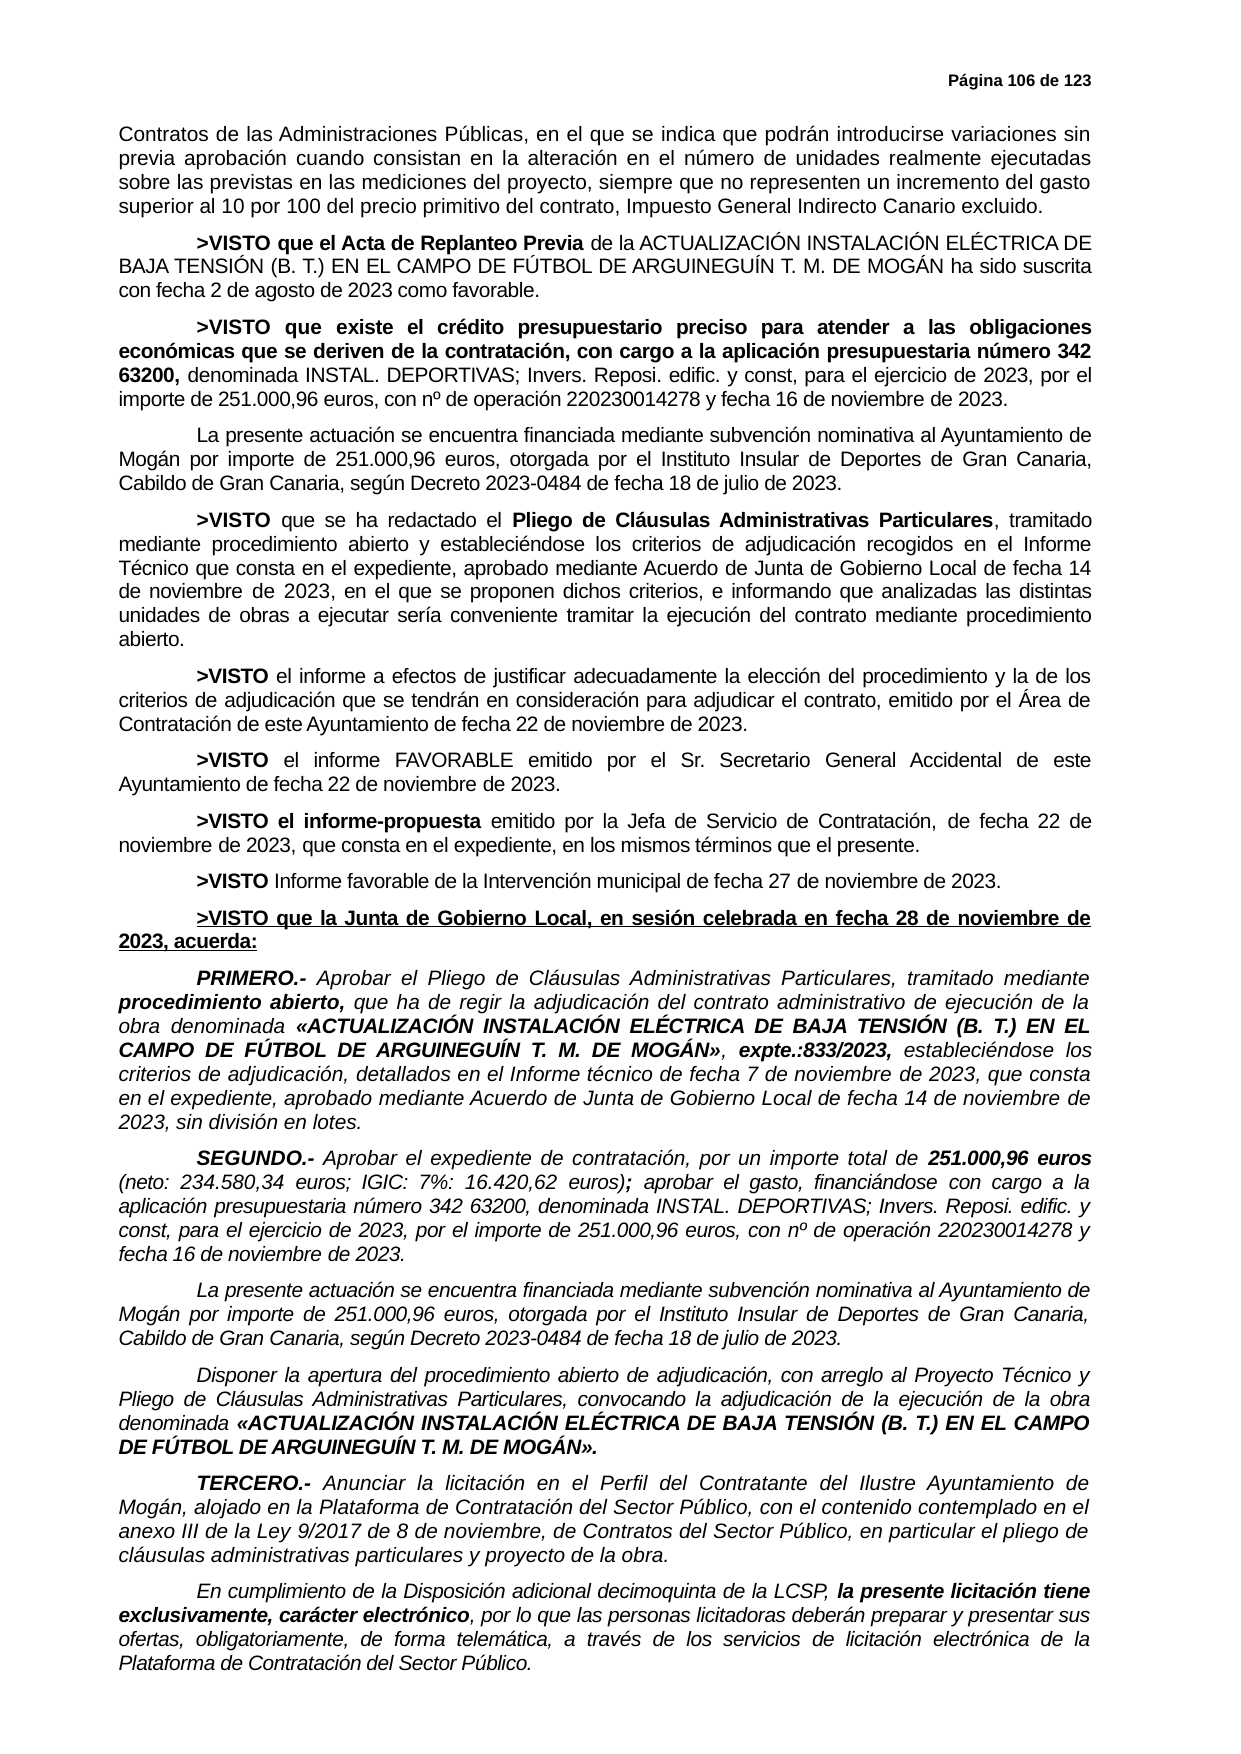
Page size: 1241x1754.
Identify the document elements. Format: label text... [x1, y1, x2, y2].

text La presente actuación se encuentra financiada mediante subvención nominativa al Ayuntamiento de Mogán por importe de 251.000,96 euros, otorgada por el Instituto Insular de Deportes de Gran Canaria, Cabildo de Gran Canaria, según Decreto 2023-0484 de fecha 18 de julio de 2023. [118, 423, 1092, 495]
text PRIMERO.- Aprobar el Pliego de Cláusulas Administrativas Particulares, tramitado mediante procedimiento abierto, que ha de regir la adjudicación del contrato administrativo de ejecución de la obra denominada «ACTUALIZACIÓN INSTALACIÓN ELÉCTRICA DE BAJA TENSIÓN (B. T.) EN EL CAMPO DE FÚTBOL DE ARGUINEGUÍN T. M. DE MOGÁN», expte.:833/2023, estableciéndose los criterios de adjudicación, detallados en el Informe técnico de fecha 7 de noviembre de 2023, que consta en el expediente, aprobado mediante Acuerdo de Junta de Gobierno Local de fecha 14 de noviembre de 2023, sin división en lotes. [118, 966, 1092, 1133]
text >VISTO el informe-propuesta emitido por la Jefa de Servicio de Contratación, de fecha 22 de noviembre de 2023, que consta en el expediente, en los mismos términos que el presente. [118, 808, 1092, 856]
text TERCERO.- Anunciar la licitación en el Perfil del Contratante del Ilustre Ayuntamiento de Mogán, alojado en la Plataforma de Contratación del Sector Público, con el contenido contemplado en el anexo III de la Ley 9/2017 de 8 de noviembre, de Contratos del Sector Público, en particular el pliego de cláusulas administrativas particulares y proyecto de la obra. [118, 1471, 1092, 1567]
text Disponer la apertura del procedimiento abierto de adjudicación, con arreglo al Proyecto Técnico y Pliego de Cláusulas Administrativas Particulares, convocando la adjudicación de la ejecución de la obra denominada «ACTUALIZACIÓN INSTALACIÓN ELÉCTRICA DE BAJA TENSIÓN (B. T.) EN EL CAMPO DE FÚTBOL DE ARGUINEGUÍN T. M. DE MOGÁN». [118, 1363, 1092, 1458]
text >VISTO que existe el crédito presupuestario preciso para atender a las obligaciones económicas que se deriven de la contratación, con cargo a la aplicación presupuestaria número 342 63200, denominada INSTAL. DEPORTIVAS; Invers. Reposi. edific. y const, para el ejercicio de 2023, por el importe de 251.000,96 euros, con nº de operación 220230014278 y fecha 16 de noviembre de 2023. [118, 315, 1092, 411]
text >VISTO Informe favorable de la Intervención municipal de fecha 27 de noviembre de 2023. [118, 869, 1092, 893]
text >VISTO el informe a efectos de justificar adecuadamente la elección del procedimiento y la de los criterios de adjudicación que se tendrán en consideración para adjudicar el contrato, emitido por el Área de Contratación de este Ayuntamiento de fecha 22 de noviembre de 2023. [118, 664, 1092, 736]
text SEGUNDO.- Aprobar el expediente de contratación, por un importe total de 251.000,96 euros (neto: 234.580,34 euros; IGIC: 7%: 16.420,62 euros); aprobar el gasto, financiándose con cargo a la aplicación presupuestaria número 342 63200, denominada INSTAL. DEPORTIVAS; Invers. Reposi. edific. y const, para el ejercicio de 2023, por el importe de 251.000,96 euros, con nº de operación 220230014278 y fecha 16 de noviembre de 2023. [118, 1146, 1092, 1266]
text >VISTO que se ha redactado el Pliego de Cláusulas Administrativas Particulares, tramitado mediante procedimiento abierto y estableciéndose los criterios de adjudicación recogidos en el Informe Técnico que consta en el expediente, aprobado mediante Acuerdo de Junta de Gobierno Local de fecha 14 de noviembre de 2023, en el que se proponen dichos criterios, e informando que analizadas las distintas unidades de obras a ejecutar sería conveniente tramitar la ejecución del contrato mediante procedimiento abierto. [118, 507, 1092, 651]
text >VISTO el informe FAVORABLE emitido por el Sr. Secretario General Accidental de este Ayuntamiento de fecha 22 de noviembre de 2023. [118, 748, 1092, 796]
text >VISTO que la Junta de Gobierno Local, en sesión celebrada en fecha 28 de noviembre de 2023, acuerda: [118, 905, 1092, 953]
text La presente actuación se encuentra financiada mediante subvención nominativa al Ayuntamiento de Mogán por importe de 251.000,96 euros, otorgada por el Instituto Insular de Deportes de Gran Canaria, Cabildo de Gran Canaria, según Decreto 2023-0484 de fecha 18 de julio de 2023. [118, 1278, 1092, 1350]
text >VISTO que el Acta de Replanteo Previa de la ACTUALIZACIÓN INSTALACIÓN ELÉCTRICA DE BAJA TENSIÓN (B. T.) EN EL CAMPO DE FÚTBOL DE ARGUINEGUÍN T. M. DE MOGÁN ha sido suscrita con fecha 2 de agosto de 2023 como favorable. [118, 230, 1092, 302]
text En cumplimiento de la Disposición adicional decimoquinta de la LCSP, la presente licitación tiene exclusivamente, carácter electrónico, por lo que las personas licitadoras deberán preparar y presentar sus ofertas, obligatoriamente, de forma telemática, a través de los servicios de licitación electrónica de la Plataforma de Contratación del Sector Público. [118, 1579, 1092, 1675]
text Contratos de las Administraciones Públicas, en el que se indica que podrán introducirse variaciones sin previa aprobación cuando consistan en la alteración en el número de unidades realmente ejecutadas sobre las previstas en las mediciones del proyecto, siempre que no representen un incremento del gasto superior al 10 por 100 del precio primitivo del contrato, Impuesto General Indirecto Canario excluido. [118, 122, 1092, 218]
